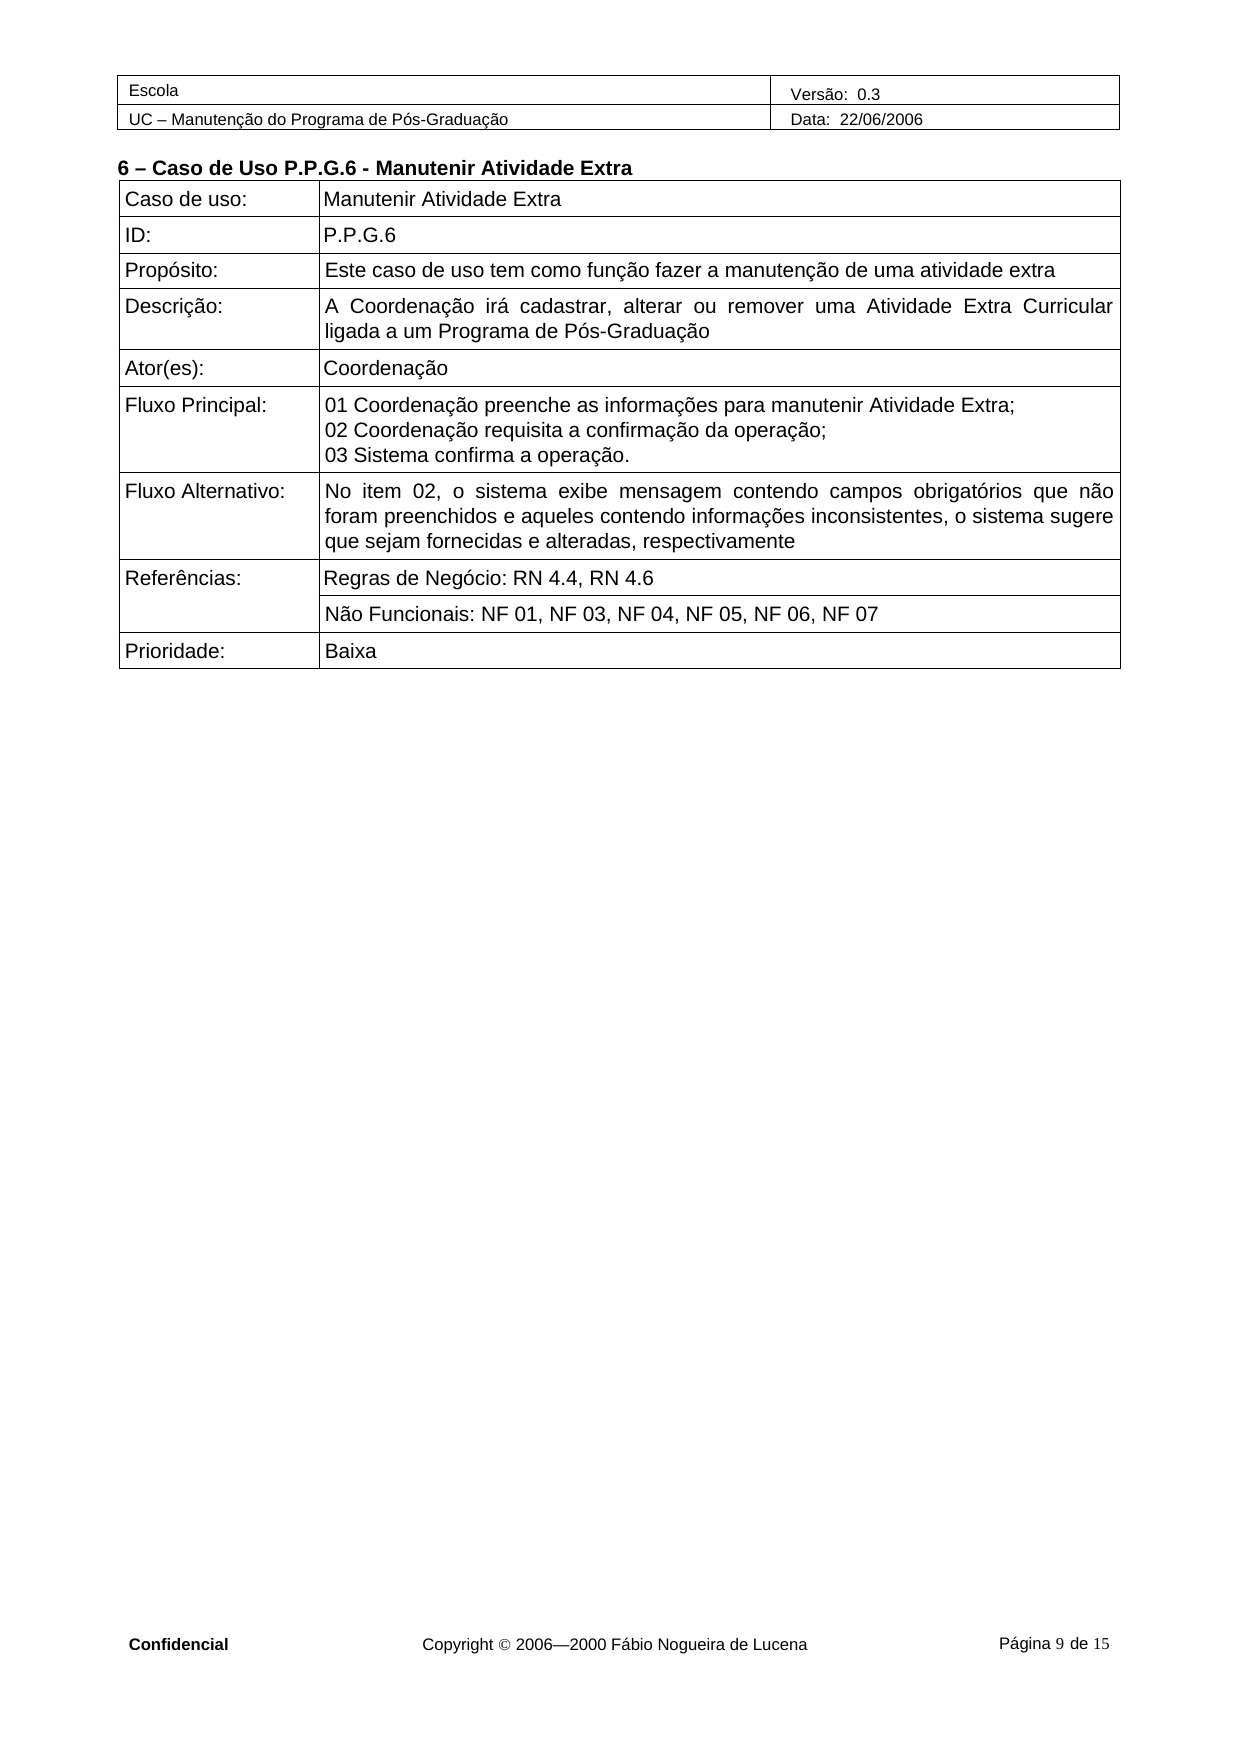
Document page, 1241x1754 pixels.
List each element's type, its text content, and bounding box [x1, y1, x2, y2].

table_cell Não Funcionais: NF 01, NF 03, NF 04, NF 05, NF 06, NF 07 [320, 596, 1120, 632]
table_cell P.P.G.6 [320, 217, 1120, 253]
text 6 – Caso de Uso P.P.G.6 - Manutenir Atividade Extra [117, 154, 1120, 179]
table_header Caso de uso: [120, 181, 319, 216]
table_cell Descrição: [120, 289, 319, 349]
table_cell Fluxo Alternativo: [120, 473, 319, 559]
table_cell A Coordenação irá cadastrar, alterar ou remover uma Atividade Extra Curricular ligada a um Programa de Pós-Graduação [320, 289, 1120, 349]
table_cell Coordenação [320, 350, 1120, 386]
table_cell Prioridade: [120, 633, 319, 668]
table_header Manutenir Atividade Extra [320, 181, 1120, 216]
table_cell Propósito: [120, 254, 319, 287]
table_cell Ator(es): [120, 350, 319, 386]
table_cell ID: [120, 217, 319, 253]
table_cell 01 Coordenação preenche as informações para manutenir Atividade Extra; 02 Coordenação requisita a confirmação da operação; 03 Sistema confirma a operação. [320, 387, 1120, 472]
table_cell No item 02, o sistema exibe mensagem contendo campos obrigatórios que não foram preenchidos e aqueles contendo informações inconsistentes, o sistema sugere que sejam fornecidas e alteradas, respectivamente [320, 473, 1120, 559]
table_cell Baixa [320, 633, 1120, 668]
table_header Regras de Negócio: RN 4.4, RN 4.6 [320, 560, 1120, 595]
table_cell Referências: [120, 560, 319, 632]
table_cell Fluxo Principal: [120, 387, 319, 472]
table_cell Este caso de uso tem como função fazer a manutenção de uma atividade extra [320, 254, 1120, 287]
